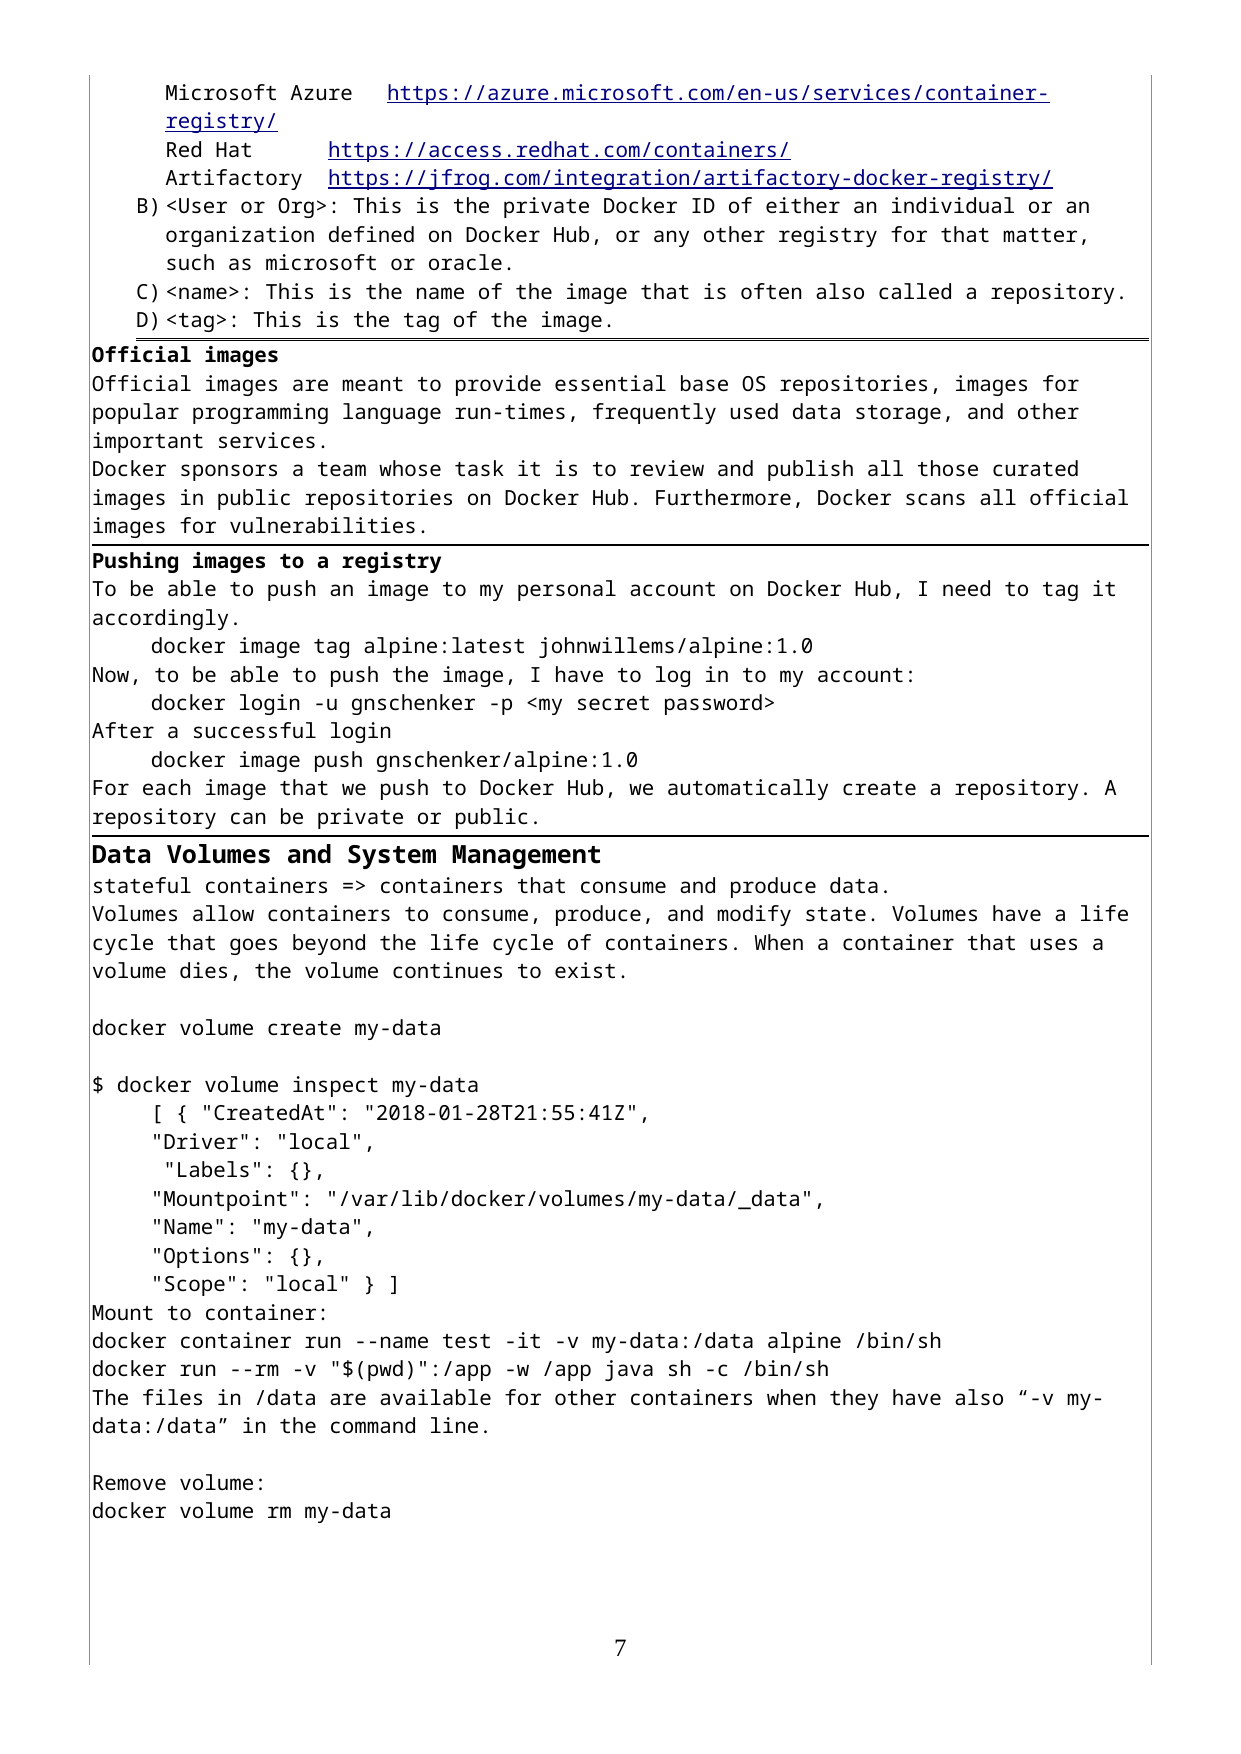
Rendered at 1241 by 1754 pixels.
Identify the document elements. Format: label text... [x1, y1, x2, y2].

text docker volume create my-data [92, 1013, 1149, 1042]
text Data Volumes and System Management [92, 837, 1149, 871]
text "Mountpoint": "/var/lib/docker/volumes/my-data/_data", [92, 1184, 1149, 1212]
text "Scope": "local" } ] [92, 1269, 1149, 1298]
text Now, to be able to push the image, I have to log in to my account: [92, 660, 1149, 688]
list Artifactory https://jfrog.com/integration/artifactory-docker-registry/ [136, 163, 1149, 192]
list Microsoft Azure https://azure.microsoft.com/en-us/services/container-registry/ [136, 78, 1149, 135]
text stateful containers => containers that consume and produce data. [92, 871, 1149, 899]
text docker image push gnschenker/alpine:1.0 [92, 745, 1149, 773]
text Official images are meant to provide essential base OS repositories, images for popular programming language run-times, frequently used data storage, and other important services. [92, 369, 1149, 454]
text "Driver": "local", [92, 1127, 1149, 1155]
text To be able to push an image to my personal account on Docker Hub, I need to tag it accordingly. [92, 574, 1149, 631]
text After a successful login [92, 717, 1149, 745]
text Docker sponsors a team whose task it is to review and publish all those curated images in public repositories on Docker Hub. Furthermore, Docker scans all official images for vulnerabilities. [92, 454, 1149, 544]
text [ { "CreatedAt": "2018-01-28T21:55:41Z", [92, 1098, 1149, 1127]
text For each image that we push to Docker Hub, we automatically create a repository. A repository can be private or public. [92, 773, 1149, 835]
list <tag>: This is the tag of the image. [136, 305, 1149, 338]
list Red Hat https://access.redhat.com/containers/ [136, 135, 1149, 163]
list <name>: This is the name of the image that is often also called a repository. [136, 277, 1149, 305]
text docker run --rm -v "$(pwd)":/app -w /app java sh -c /bin/sh [92, 1354, 1149, 1383]
text "Labels": {}, [92, 1155, 1149, 1184]
text Remove volume: [92, 1468, 1149, 1497]
text "Options": {}, [92, 1241, 1149, 1269]
list <User or Org>: This is the private Docker ID of either an individual or an organization defined on Docker Hub, or any other registry for that matter, such as microsoft or oracle. [136, 192, 1149, 277]
text docker volume rm my-data [92, 1497, 1149, 1525]
text docker login -u gnschenker -p <my secret password> [92, 688, 1149, 717]
text The files in /data are available for other containers when they have also “-v my-data:/data” in the command line. [92, 1383, 1149, 1440]
text Pushing images to a registry [92, 546, 1149, 574]
text docker container run --name test -it -v my-data:/data alpine /bin/sh [92, 1326, 1149, 1354]
text "Name": "my-data", [92, 1212, 1149, 1241]
text Volumes allow containers to consume, produce, and modify state. Volumes have a life cycle that goes beyond the life cycle of containers. When a container that uses a volume dies, the volume continues to exist. [92, 899, 1149, 985]
text Official images [92, 340, 1149, 369]
text $ docker volume inspect my-data [92, 1070, 1149, 1098]
text docker image tag alpine:latest johnwillems/alpine:1.0 [92, 631, 1149, 660]
text Mount to container: [92, 1298, 1149, 1326]
